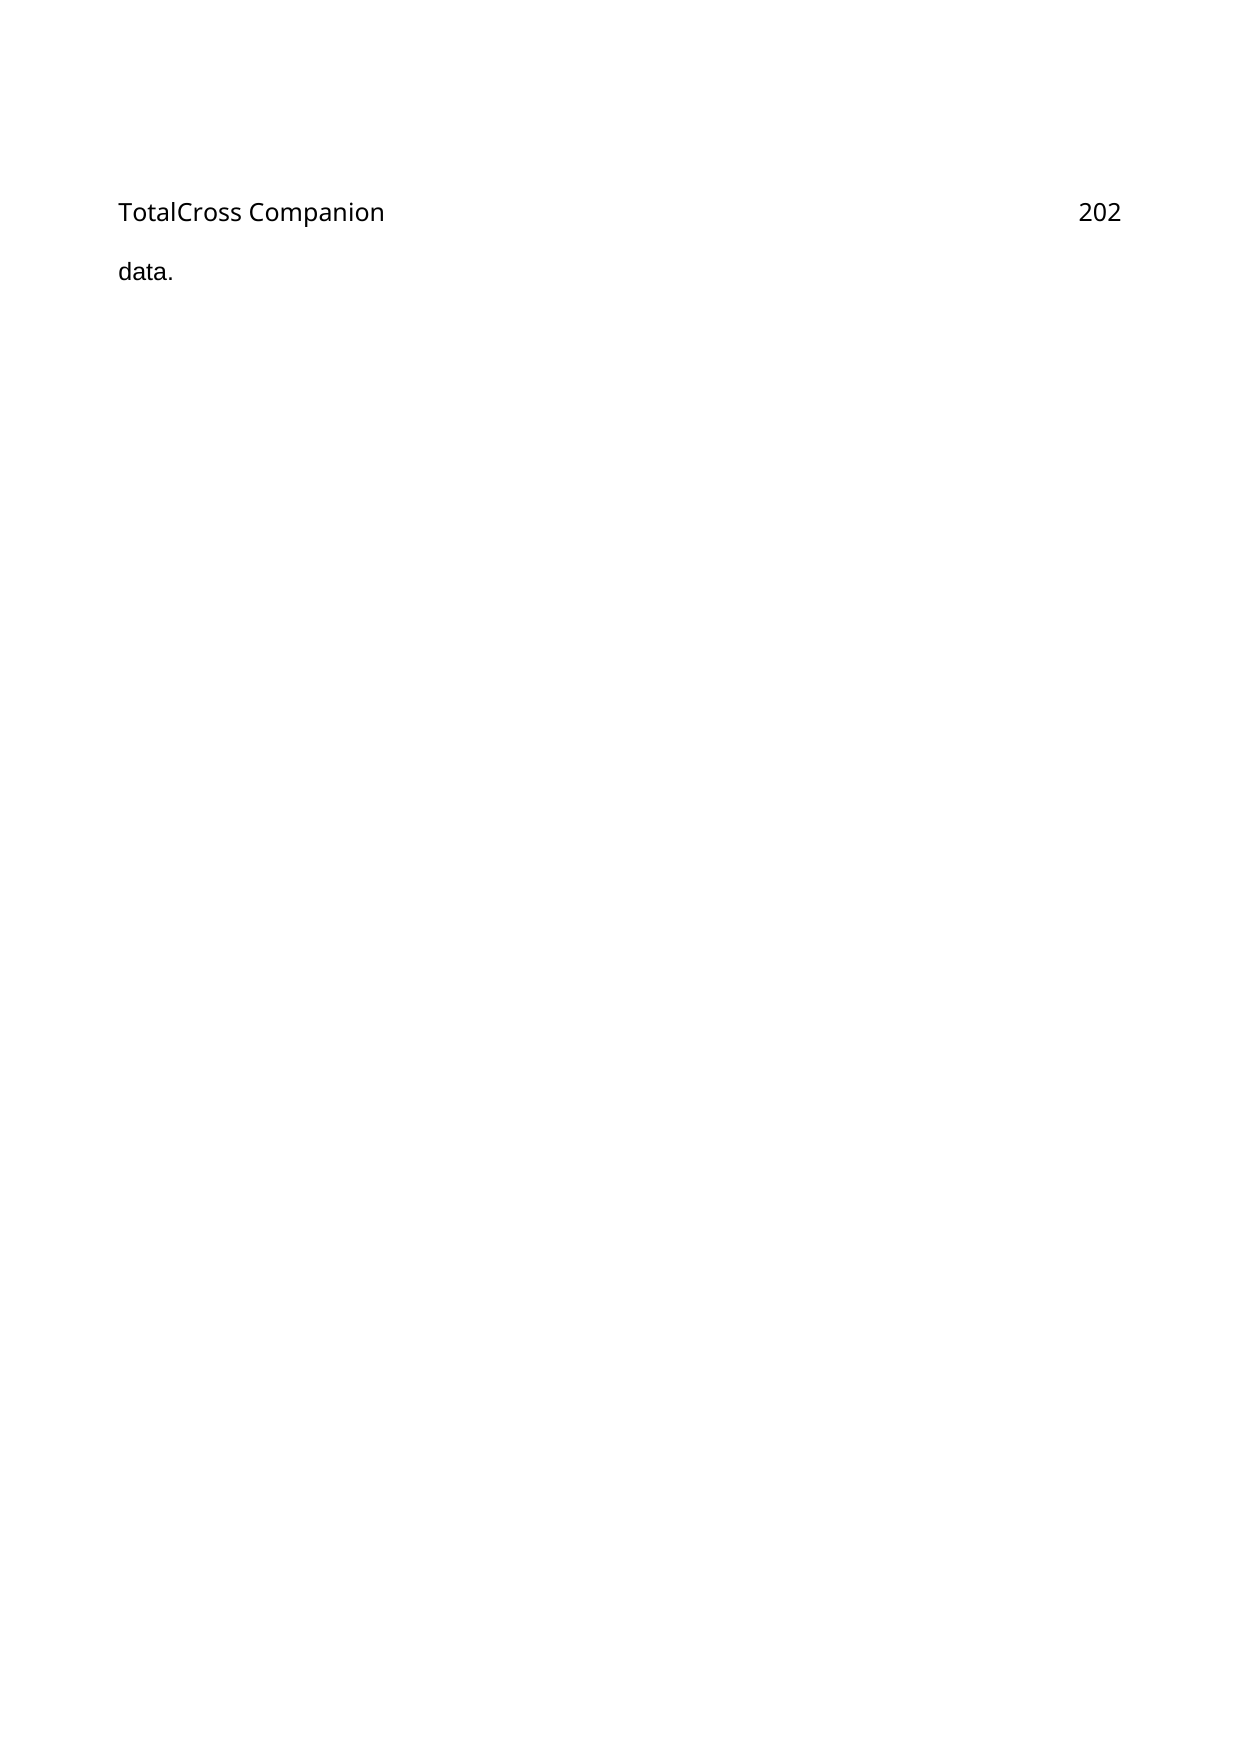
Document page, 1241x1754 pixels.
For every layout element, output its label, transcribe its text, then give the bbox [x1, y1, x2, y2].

text data. [118, 258, 1122, 286]
